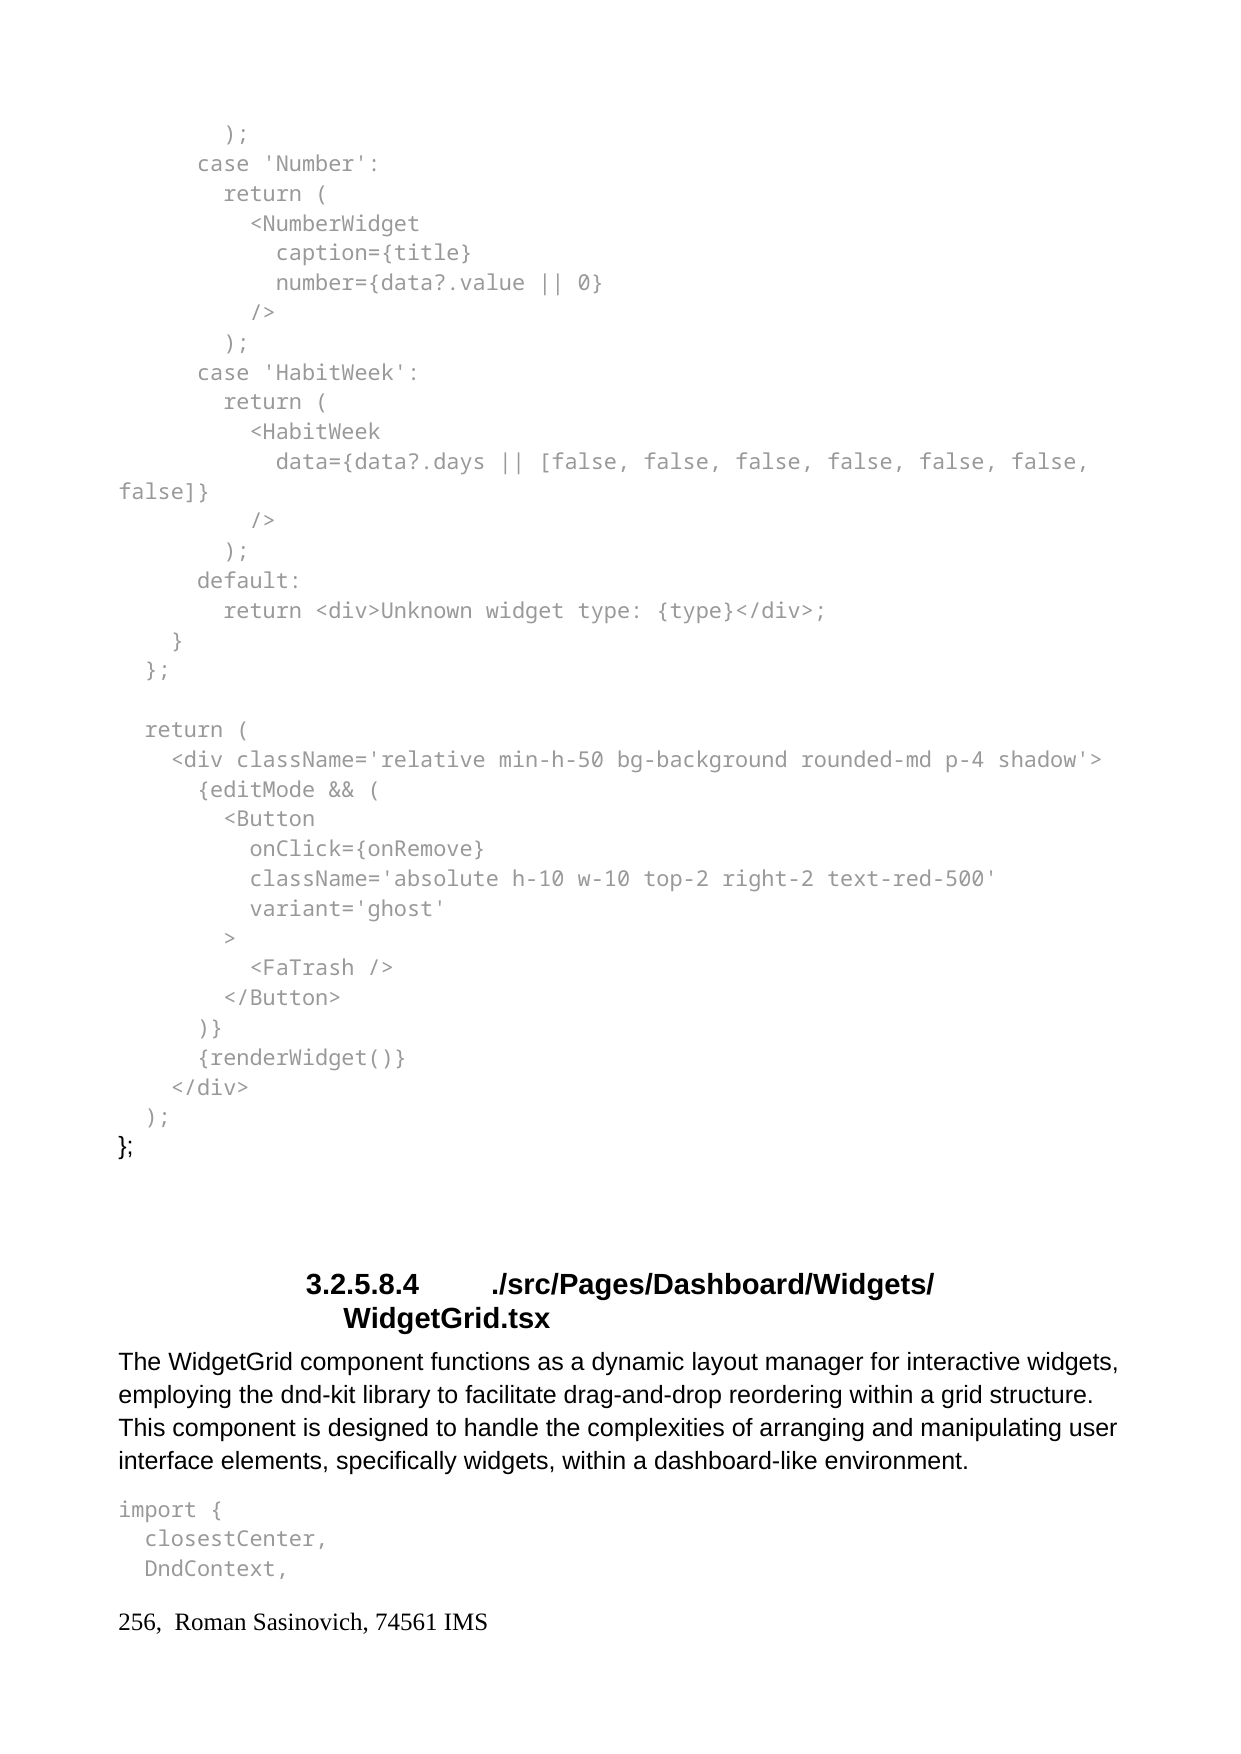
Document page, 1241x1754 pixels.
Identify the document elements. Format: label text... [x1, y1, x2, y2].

text ); [118, 327, 1122, 356]
text number={data?.value || 0} [118, 267, 1122, 297]
text {editMode && ( [118, 773, 1122, 803]
text <FaTrash /> [118, 952, 1122, 982]
text default: [118, 565, 1122, 595]
text case 'HabitWeek': [118, 356, 1122, 386]
text return ( [118, 386, 1122, 416]
text return <div>Unknown widget type: {type}</div>; [118, 595, 1122, 624]
text onClick={onRemove} [118, 833, 1122, 863]
text closestCenter, [118, 1523, 1122, 1553]
text }; [118, 654, 1122, 684]
text <HabitWeek [118, 416, 1122, 446]
text /> [118, 297, 1122, 327]
text /> [118, 505, 1122, 535]
text import { [118, 1493, 1122, 1523]
text )} [118, 1012, 1122, 1042]
text case 'Number': [118, 148, 1122, 178]
text </div> [118, 1071, 1122, 1101]
text </Button> [118, 982, 1122, 1012]
text The WidgetGrid component functions as a dynamic layout manager for interactive widgets, employing the dnd-kit library to facilitate drag-and-drop reordering within a grid structure. This component is designed to handle the complexities of arranging and manipulating user interface elements, specifically widgets, within a dashboard-like environment. [118, 1347, 1122, 1475]
text {renderWidget()} [118, 1042, 1122, 1071]
text ); [118, 118, 1122, 148]
text <Button [118, 803, 1122, 833]
text return ( [118, 714, 1122, 744]
text ); [118, 535, 1122, 565]
text <NumberWidget [118, 207, 1122, 237]
text }; [118, 1131, 1122, 1160]
subtitle ./src/Pages/Dashboard/Widgets/WidgetGrid.tsx [306, 1267, 1122, 1334]
text className='absolute h-10 w-10 top-2 right-2 text-red-500' [118, 863, 1122, 893]
text return ( [118, 178, 1122, 207]
text variant='ghost' [118, 893, 1122, 922]
text <div className='relative min-h-50 bg-background rounded-md p-4 shadow'> [118, 744, 1122, 773]
text } [118, 624, 1122, 654]
text ); [118, 1101, 1122, 1131]
text caption={title} [118, 237, 1122, 267]
text > [118, 922, 1122, 952]
text DndContext, [118, 1553, 1122, 1583]
text data={data?.days || [false, false, false, false, false, false, false]} [118, 446, 1122, 505]
